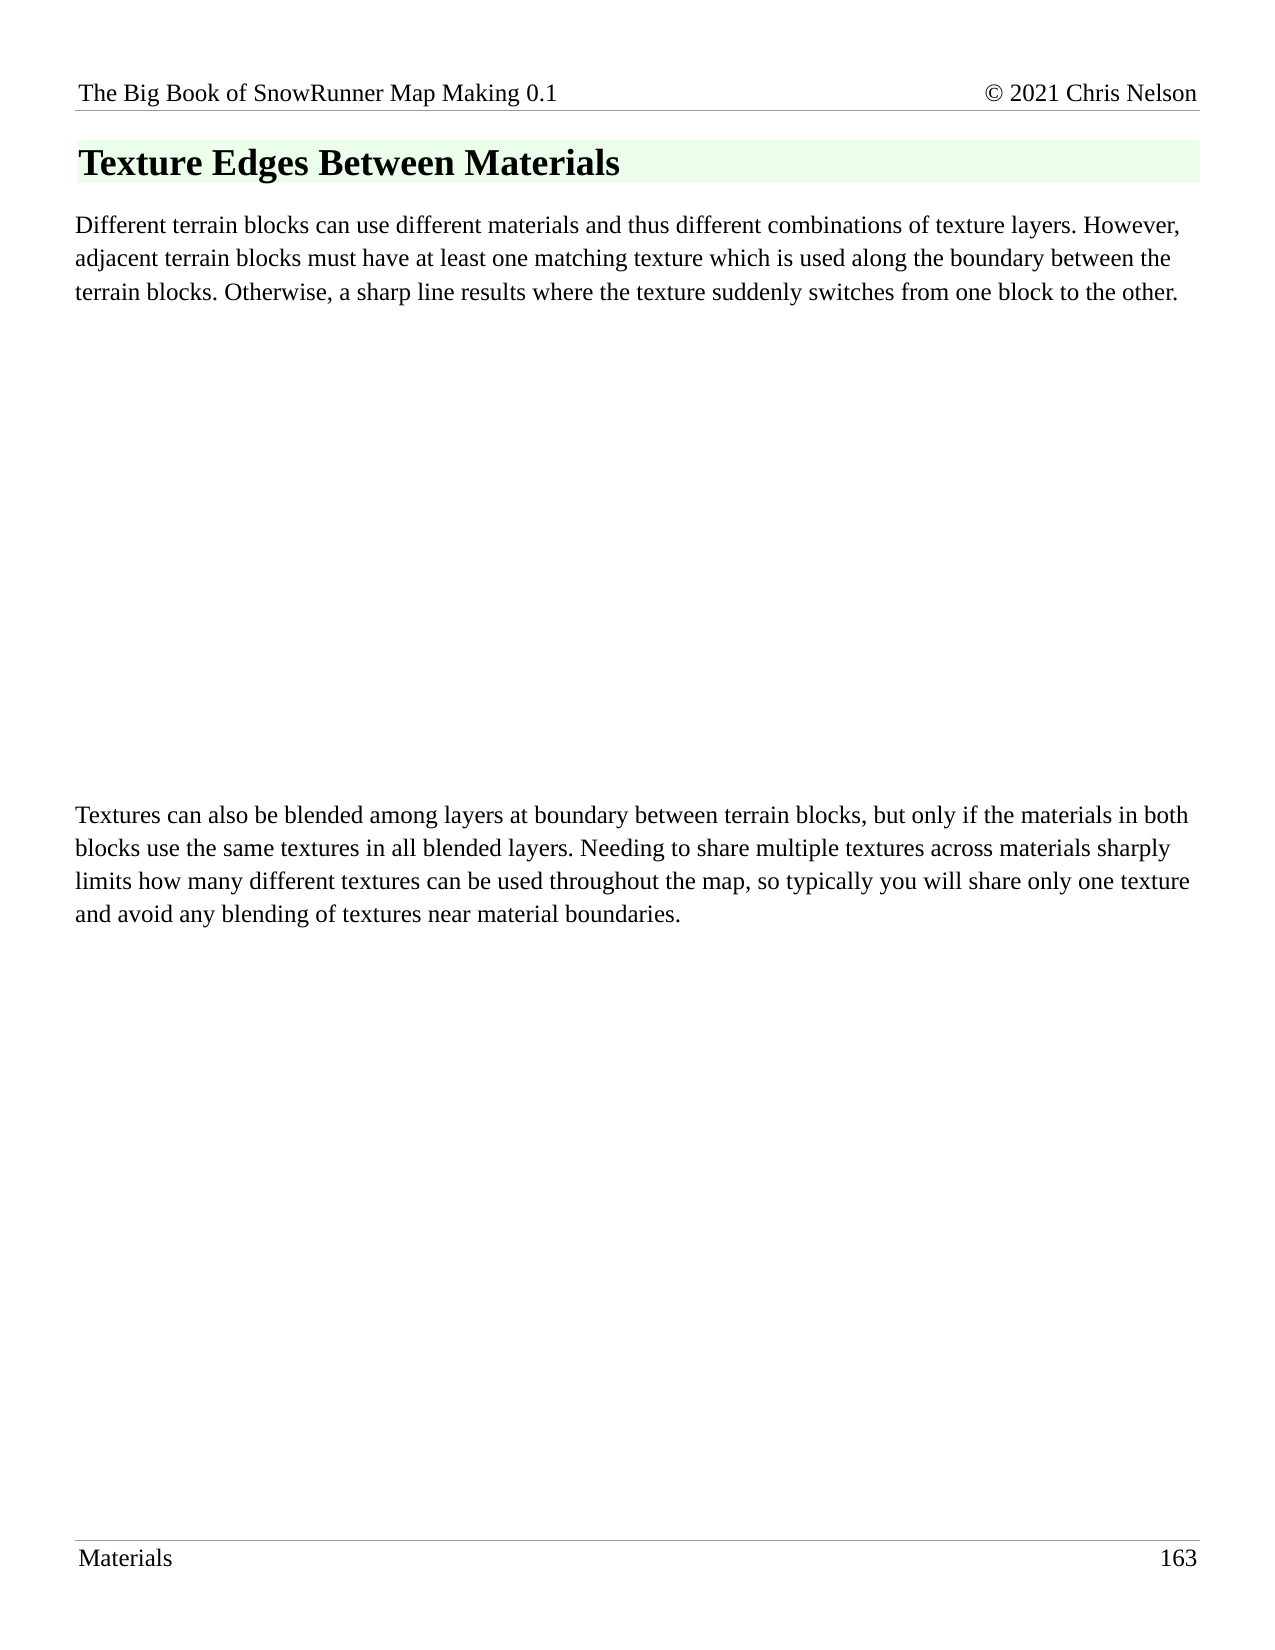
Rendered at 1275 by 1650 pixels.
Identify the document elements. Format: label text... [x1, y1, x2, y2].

text Textures can also be blended among layers at boundary between terrain blocks, but only if the materials in both blocks use the same textures in all blended layers. Needing to share multiple textures across materials sharply limits how many different textures can be used throughout the map, so typically you will share only one texture and avoid any blending of textures near material boundaries. [75, 800, 1200, 928]
subtitle Texture Edges Between Materials [78, 140, 1200, 183]
text Different terrain blocks can use different materials and thus different combinations of texture layers. However, adjacent terrain blocks must have at least one matching texture which is used along the boundary between the terrain blocks. Otherwise, a sharp line results where the texture suddenly switches from one block to the other. [75, 211, 1200, 305]
